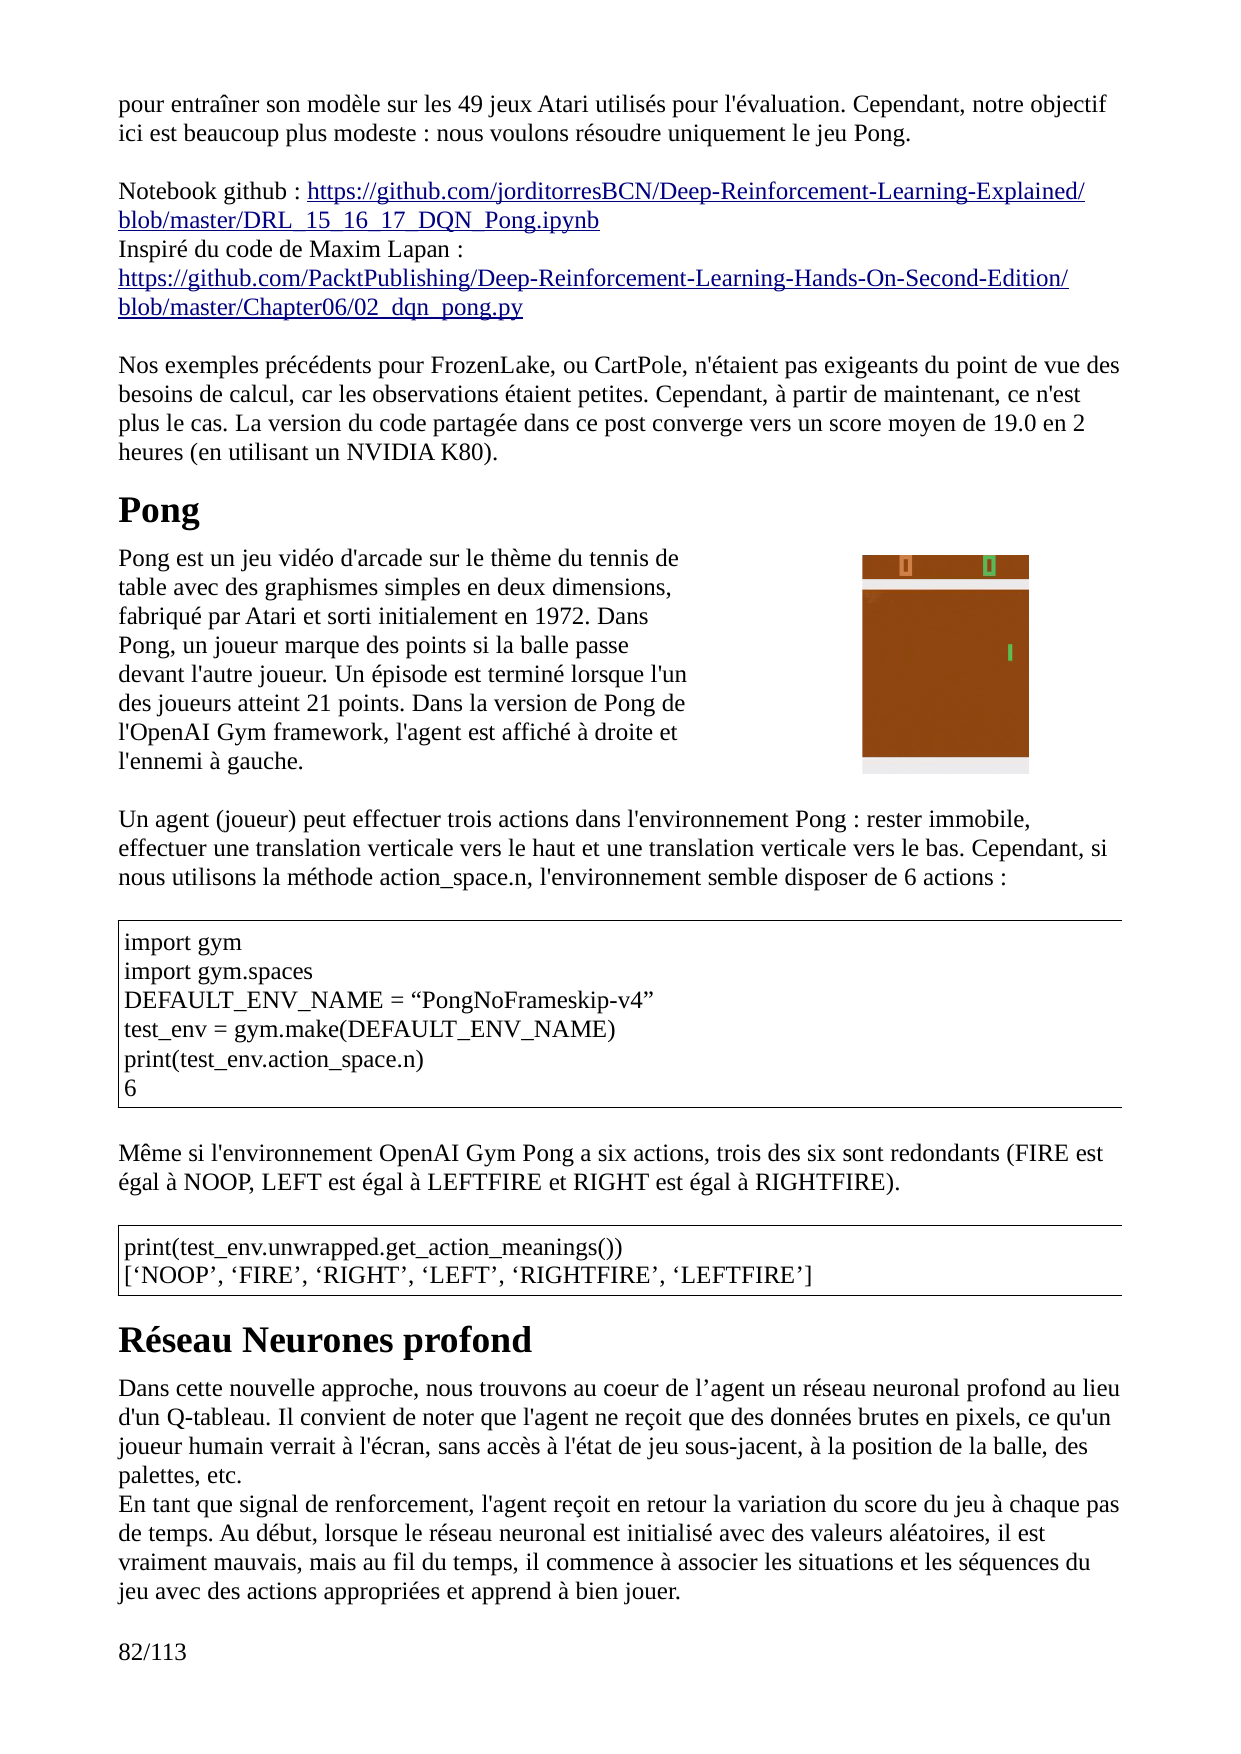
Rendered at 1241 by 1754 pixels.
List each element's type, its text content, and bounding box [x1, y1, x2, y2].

table_header import gym import gym.spaces DEFAULT_ENV_NAME = “PongNoFrameskip-v4” test_env = gym.make(DEFAULT_ENV_NAME) print(test_env.action_space.n) 6 [119, 921, 1122, 1107]
text pour entraîner son modèle sur les 49 jeux Atari utilisés pour l'évaluation. Cependant, notre objectif ici est beaucoup plus modeste : nous voulons résoudre uniquement le jeu Pong. [118, 88, 1122, 147]
table_header print(test_env.unwrapped.get_action_meanings()) [‘NOOP’, ‘FIRE’, ‘RIGHT’, ‘LEFT’, ‘RIGHTFIRE’, ‘LEFTFIRE’] [119, 1226, 1122, 1295]
subtitle Réseau Neurones profond [118, 1317, 1122, 1360]
text Même si l'environnement OpenAI Gym Pong a six actions, trois des six sont redondants (FIRE est égal à NOOP, LEFT est égal à LEFTFIRE et RIGHT est égal à RIGHTFIRE). [118, 1137, 1122, 1196]
text Notebook github : https://github.com/jorditorresBCN/Deep-Reinforcement-Learning-Explained/blob/master/DRL_15_16_17_DQN_Pong.ipynb [118, 176, 1122, 234]
table_header [697, 543, 1122, 775]
subtitle Pong [118, 487, 1122, 530]
text Inspiré du code de Maxim Lapan : [118, 234, 1122, 263]
text Dans cette nouvelle approche, nous trouvons au coeur de l’agent un réseau neuronal profond au lieu d'un Q-tableau. Il convient de noter que l'agent ne reçoit que des données brutes en pixels, ce qu'un joueur humain verrait à l'écran, sans accès à l'état de jeu sous-jacent, à la position de la balle, des palettes, etc. [118, 1372, 1122, 1489]
picture [862, 555, 1029, 774]
text Nos exemples précédents pour FrozenLake, ou CartPole, n'étaient pas exigeants du point de vue des besoins de calcul, car les observations étaient petites. Cependant, à partir de maintenant, ce n'est plus le cas. La version du code partagée dans ce post converge vers un score moyen de 19.0 en 2 heures (en utilisant un NVIDIA K80). [118, 350, 1122, 466]
text Un agent (joueur) peut effectuer trois actions dans l'environnement Pong : rester immobile, effectuer une translation verticale vers le haut et une translation verticale vers le bas. Cependant, si nous utilisons la méthode action_space.n, l'environnement semble disposer de 6 actions : [118, 804, 1122, 891]
text https://github.com/PacktPublishing/Deep-Reinforcement-Learning-Hands-On-Second-Edition/blob/master/Chapter06/02_dqn_pong.py [118, 263, 1122, 321]
table_header Pong est un jeu vidéo d'arcade sur le thème du tennis de table avec des graphismes simples en deux dimensions, fabriqué par Atari et sorti initialement en 1972. Dans Pong, un joueur marque des points si la balle passe devant l'autre joueur. Un épisode est terminé lorsque l'un des joueurs atteint 21 points. Dans la version de Pong de l'OpenAI Gym framework, l'agent est affiché à droite et l'ennemi à gauche. [118, 543, 697, 775]
text En tant que signal de renforcement, l'agent reçoit en retour la variation du score du jeu à chaque pas de temps. Au début, lorsque le réseau neuronal est initialisé avec des valeurs aléatoires, il est vraiment mauvais, mais au fil du temps, il commence à associer les situations et les séquences du jeu avec des actions appropriées et apprend à bien jouer. [118, 1489, 1122, 1605]
